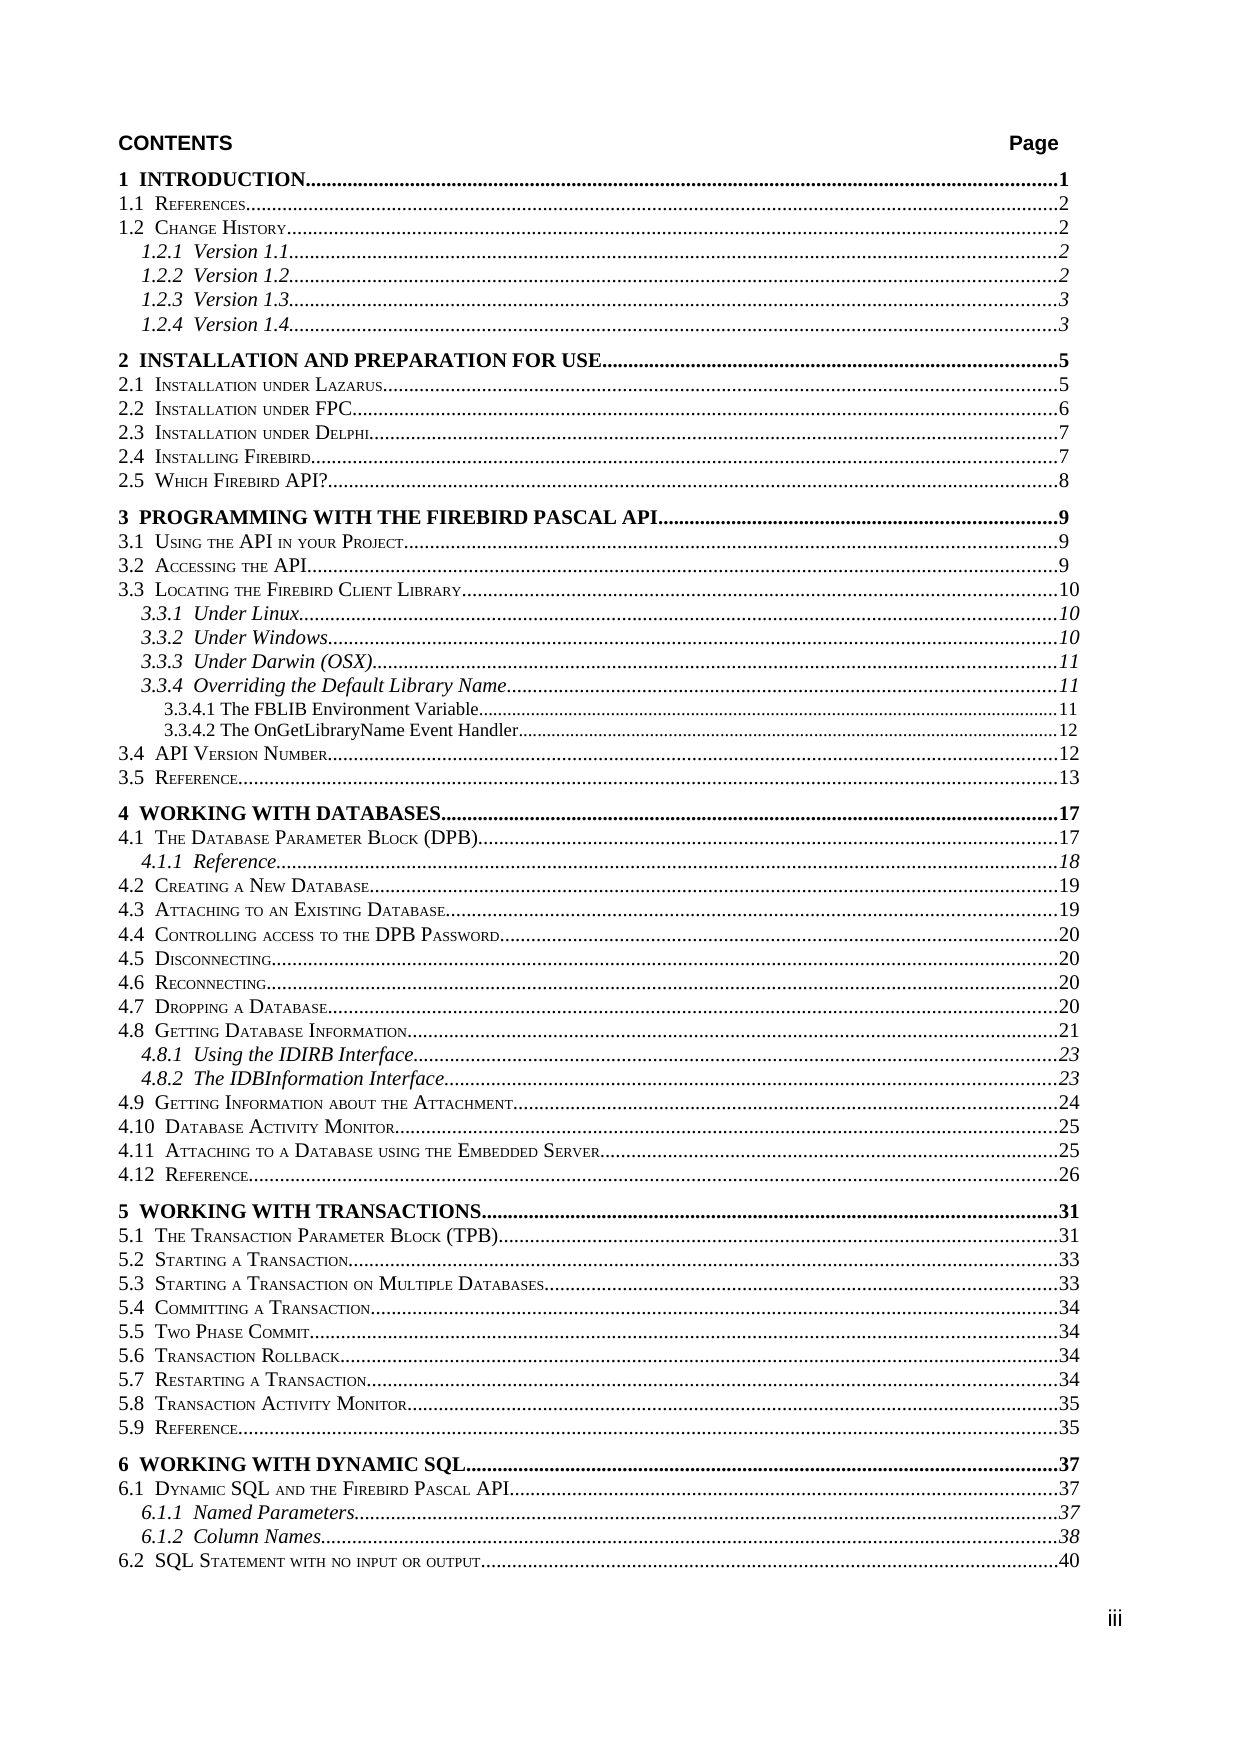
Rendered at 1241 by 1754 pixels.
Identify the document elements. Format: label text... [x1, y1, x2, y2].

text 4 Working with Databases 17 [118, 801, 1122, 825]
text 3.3.1 Under Linux 10 [141, 601, 1122, 625]
text 2.5 Which Firebird API? 8 [118, 468, 1122, 492]
text 5.4 Committing a Transaction 34 [118, 1295, 1122, 1319]
text 5.2 Starting a Transaction 33 [118, 1247, 1122, 1271]
text 4.8.2 The IDBInformation Interface 23 [141, 1066, 1122, 1090]
text 1.2.3 Version 1.3 3 [141, 287, 1122, 311]
text 3.3.4 Overriding the Default Library Name 11 [141, 673, 1122, 697]
text 3.5 Reference 13 [118, 764, 1122, 789]
text 2.1 Installation under Lazarus 5 [118, 372, 1122, 396]
text 5 Working with Transactions 31 [118, 1199, 1122, 1223]
text 4.1.1 Reference 18 [141, 849, 1122, 873]
text 1.2.2 Version 1.2 2 [141, 263, 1122, 287]
text CONTENTS Page [118, 131, 1122, 154]
text 5.6 Transaction Rollback 34 [118, 1343, 1122, 1367]
text 2.3 Installation under Delphi 7 [118, 420, 1122, 444]
text 5.8 Transaction Activity Monitor 35 [118, 1391, 1122, 1415]
text 4.3 Attaching to an Existing Database 19 [118, 897, 1122, 921]
text 3.3 Locating the Firebird Client Library 10 [118, 577, 1122, 601]
text 1.1 References 2 [118, 191, 1122, 215]
text 3.3.2 Under Windows 10 [141, 625, 1122, 649]
text 6.1.2 Column Names 38 [141, 1524, 1122, 1548]
text 2.2 Installation under FPC 6 [118, 396, 1122, 420]
text 4.5 Disconnecting 20 [118, 946, 1122, 969]
text 4.8 Getting Database Information 21 [118, 1018, 1122, 1042]
text 2 Installation and Preparation for Use 5 [118, 348, 1122, 372]
text 3.1 Using the API in your Project 9 [118, 529, 1122, 553]
text 3.3.4.2 The OnGetLibraryName Event Handler 12 [164, 719, 1122, 741]
text 4.9 Getting Information about the Attachment 24 [118, 1090, 1122, 1114]
text 1.2.1 Version 1.1 2 [141, 239, 1122, 263]
text 1.2.4 Version 1.4 3 [141, 311, 1122, 336]
text 5.1 The Transaction Parameter Block (TPB) 31 [118, 1223, 1122, 1247]
text 5.7 Restarting a Transaction 34 [118, 1367, 1122, 1391]
text 3.3.4.1 The FBLIB Environment Variable 11 [164, 697, 1122, 719]
text 4.8.1 Using the IDIRB Interface 23 [141, 1042, 1122, 1066]
text 4.12 Reference 26 [118, 1162, 1122, 1186]
text 4.4 Controlling access to the DPB Password 20 [118, 921, 1122, 946]
text 6 Working with Dynamic SQL 37 [118, 1452, 1122, 1476]
text 6.1 Dynamic SQL and the Firebird Pascal API 37 [118, 1476, 1122, 1500]
text 1 Introduction 1 [118, 167, 1122, 191]
text 3.4 API Version Number 12 [118, 741, 1122, 764]
text 6.2 SQL Statement with no input or output 40 [118, 1548, 1122, 1572]
text 4.6 Reconnecting 20 [118, 969, 1122, 994]
text 1.2 Change History 2 [118, 215, 1122, 239]
text 5.3 Starting a Transaction on Multiple Databases 33 [118, 1271, 1122, 1295]
text 5.9 Reference 35 [118, 1415, 1122, 1439]
text 4.2 Creating a New Database 19 [118, 873, 1122, 897]
text 5.5 Two Phase Commit 34 [118, 1319, 1122, 1343]
text 4.1 The Database Parameter Block (DPB) 17 [118, 825, 1122, 849]
text 4.11 Attaching to a Database using the Embedded Server 25 [118, 1138, 1122, 1162]
text 4.10 Database Activity Monitor 25 [118, 1114, 1122, 1138]
text 3.2 Accessing the API 9 [118, 553, 1122, 577]
text 6.1.1 Named Parameters 37 [141, 1500, 1122, 1524]
text 4.7 Dropping a Database 20 [118, 994, 1122, 1018]
text 3.3.3 Under Darwin (OSX) 11 [141, 649, 1122, 673]
text 2.4 Installing Firebird 7 [118, 444, 1122, 468]
text 3 Programming with the Firebird Pascal API 9 [118, 505, 1122, 529]
